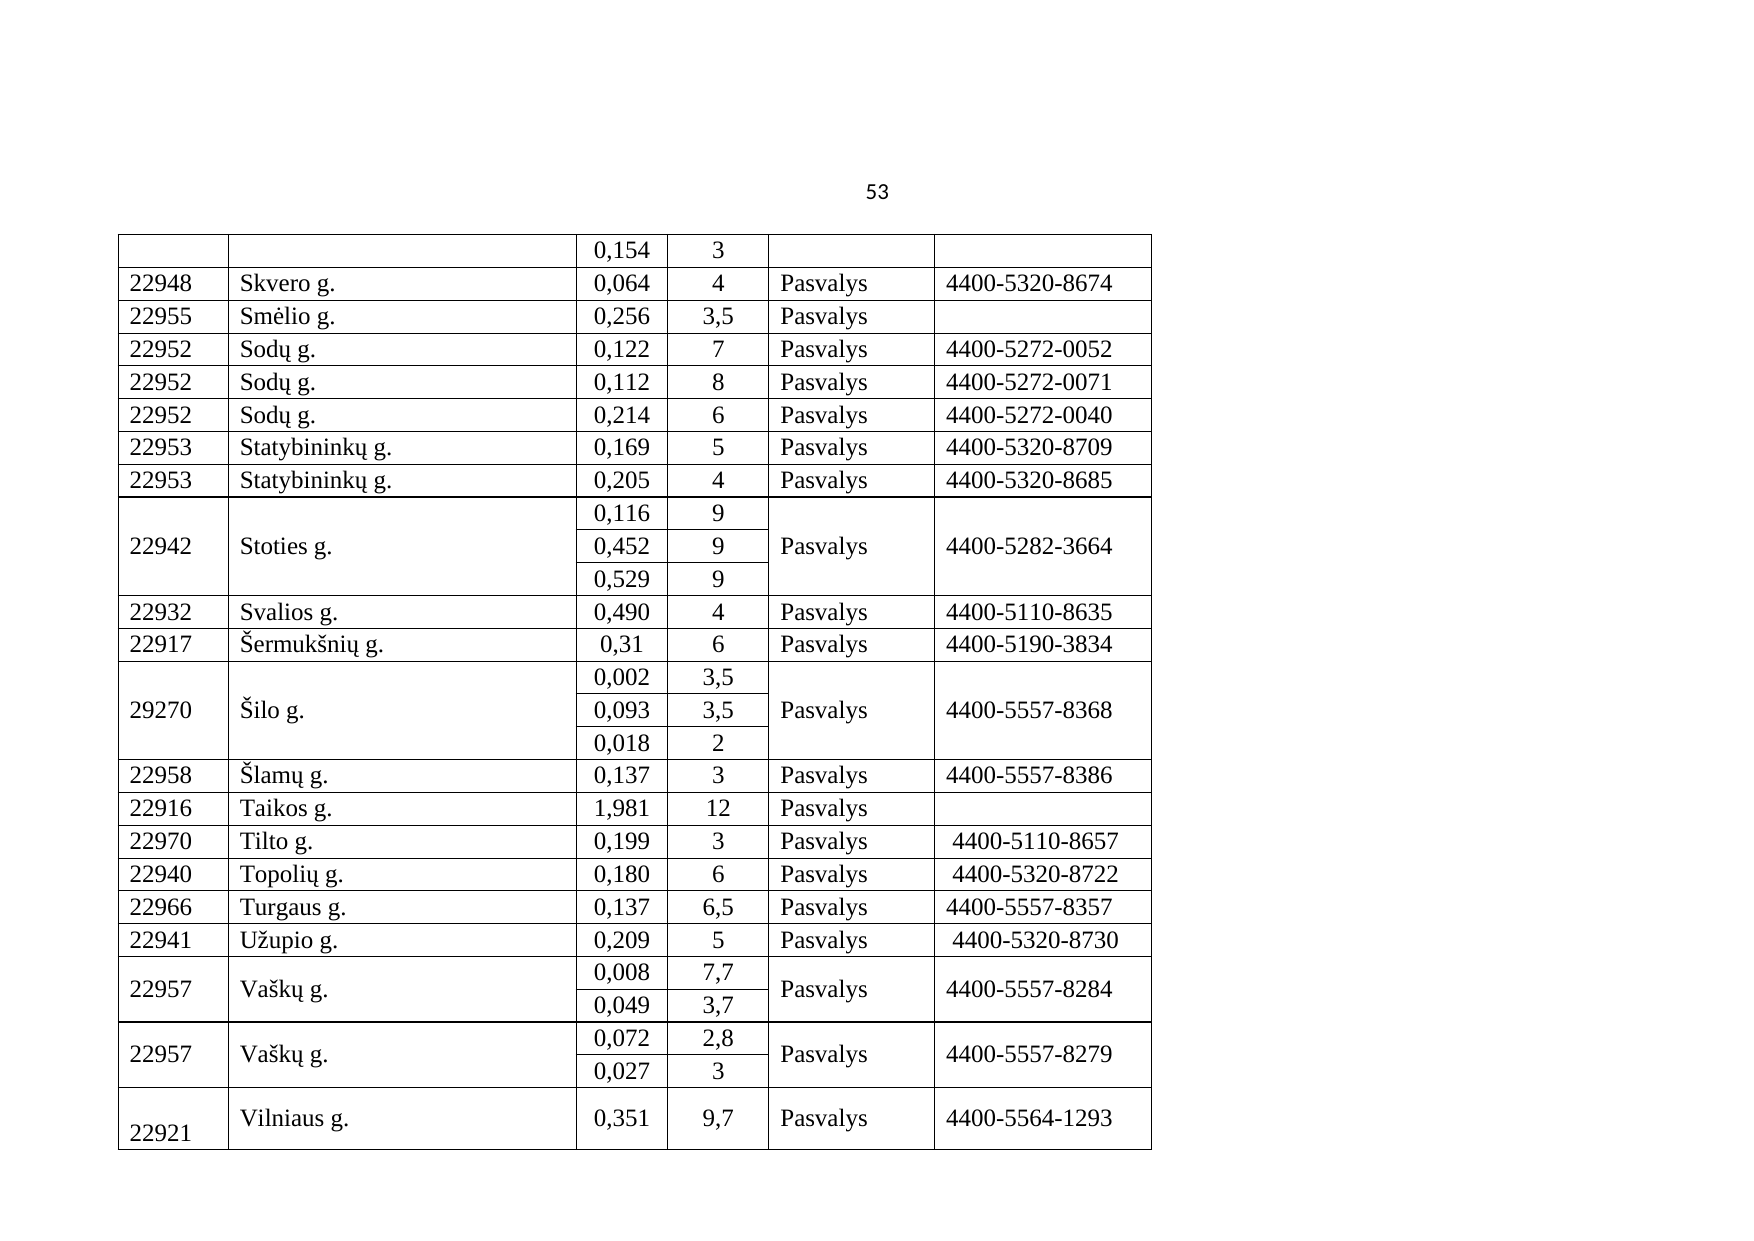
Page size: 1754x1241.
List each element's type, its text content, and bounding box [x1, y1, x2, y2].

table_cell [769, 235, 934, 267]
table_cell 22932 [119, 596, 228, 628]
table_cell Šilo g. [229, 662, 576, 759]
table_cell Svalios g. [229, 596, 576, 628]
table_cell 4400-5320-8730 [935, 924, 1151, 956]
table_cell 4400-5110-8657 [935, 826, 1151, 857]
table_cell 4400-5557-8368 [935, 662, 1151, 759]
table_cell 22957 [119, 1023, 228, 1087]
table_cell 0,116 [577, 498, 667, 529]
table_cell 0,008 [577, 957, 667, 989]
table_cell 5 [668, 924, 768, 956]
table_cell Skvero g. [229, 268, 576, 299]
table_cell 22955 [119, 301, 228, 332]
table_cell 5 [668, 432, 768, 464]
table_cell Pasvalys [769, 399, 934, 431]
table_cell 4 [668, 465, 768, 496]
table_cell 22970 [119, 826, 228, 857]
table_cell 22942 [119, 498, 228, 595]
table_cell 22917 [119, 629, 228, 661]
table_cell Šermukšnių g. [229, 629, 576, 661]
table_cell 4400-5282-3664 [935, 498, 1151, 595]
table_cell Pasvalys [769, 366, 934, 398]
table_cell 22921 [119, 1088, 228, 1149]
table_cell 4400-5320-8685 [935, 465, 1151, 496]
table_cell 4400-5557-8357 [935, 891, 1151, 923]
table_cell Pasvalys [769, 432, 934, 464]
table_cell 9 [668, 530, 768, 562]
table_cell Pasvalys [769, 465, 934, 496]
table_cell 22948 [119, 268, 228, 299]
table_cell 0,490 [577, 596, 667, 628]
table_cell 0,049 [577, 990, 667, 1021]
table_cell Pasvalys [769, 924, 934, 956]
table_cell 4400-5272-0052 [935, 334, 1151, 365]
table_cell 0,452 [577, 530, 667, 562]
table_cell [935, 301, 1151, 332]
table_cell 4400-5272-0071 [935, 366, 1151, 398]
table_cell 1,981 [577, 793, 667, 824]
table_cell Pasvalys [769, 301, 934, 332]
table_cell [119, 235, 228, 267]
table_cell Pasvalys [769, 760, 934, 792]
table_cell Pasvalys [769, 826, 934, 857]
table_cell 3,5 [668, 694, 768, 726]
table_cell 0,072 [577, 1023, 667, 1054]
table_cell 12 [668, 793, 768, 824]
table_cell 0,002 [577, 662, 667, 693]
table_cell Topolių g. [229, 859, 576, 890]
table_cell 9,7 [668, 1088, 768, 1149]
table_cell Tilto g. [229, 826, 576, 857]
table_cell 22916 [119, 793, 228, 824]
table_cell 0,31 [577, 629, 667, 661]
table_cell Užupio g. [229, 924, 576, 956]
table_cell [935, 235, 1151, 267]
table_cell 4400-5557-8386 [935, 760, 1151, 792]
table_cell 0,256 [577, 301, 667, 332]
table_cell 9 [668, 563, 768, 595]
table_cell 22953 [119, 432, 228, 464]
table_cell 0,027 [577, 1055, 667, 1087]
table_cell 0,205 [577, 465, 667, 496]
table_cell 22958 [119, 760, 228, 792]
table_cell Stoties g. [229, 498, 576, 595]
table_cell Pasvalys [769, 629, 934, 661]
table_cell 0,180 [577, 859, 667, 890]
table_cell 4 [668, 268, 768, 299]
table_cell Statybininkų g. [229, 465, 576, 496]
table_cell 4400-5320-8674 [935, 268, 1151, 299]
table_cell [935, 793, 1151, 824]
table_cell Pasvalys [769, 859, 934, 890]
table_cell 3,5 [668, 662, 768, 693]
table_cell 4400-5564-1293 [935, 1088, 1151, 1149]
table_cell Pasvalys [769, 268, 934, 299]
table_cell Pasvalys [769, 1023, 934, 1087]
table_cell Vaškų g. [229, 957, 576, 1021]
table_cell 2,8 [668, 1023, 768, 1054]
table_cell 29270 [119, 662, 228, 759]
table_cell 2 [668, 727, 768, 759]
table_cell [229, 235, 576, 267]
table_cell Pasvalys [769, 662, 934, 759]
table_cell 4400-5190-3834 [935, 629, 1151, 661]
table_cell Sodų g. [229, 366, 576, 398]
table_cell Sodų g. [229, 399, 576, 431]
table_cell Pasvalys [769, 596, 934, 628]
table_cell Pasvalys [769, 957, 934, 1021]
table_cell 3 [668, 760, 768, 792]
table_cell 4 [668, 596, 768, 628]
table_cell 4400-5320-8722 [935, 859, 1151, 890]
table_cell 8 [668, 366, 768, 398]
table_cell 0,112 [577, 366, 667, 398]
table_cell Pasvalys [769, 334, 934, 365]
table_cell Pasvalys [769, 1088, 934, 1149]
table_cell 0,169 [577, 432, 667, 464]
table_cell 0,154 [577, 235, 667, 267]
table_cell 4400-5557-8284 [935, 957, 1151, 1021]
table_cell 9 [668, 498, 768, 529]
table_cell 22952 [119, 399, 228, 431]
table_cell 0,093 [577, 694, 667, 726]
table_cell 6 [668, 629, 768, 661]
table_cell 0,199 [577, 826, 667, 857]
table_cell Vilniaus g. [229, 1088, 576, 1149]
table_cell 22953 [119, 465, 228, 496]
table_cell 22952 [119, 334, 228, 365]
table_cell 3,5 [668, 301, 768, 332]
table_cell 0,137 [577, 891, 667, 923]
table_cell 0,064 [577, 268, 667, 299]
table_cell 6 [668, 859, 768, 890]
table_cell 7 [668, 334, 768, 365]
table_cell Pasvalys [769, 793, 934, 824]
table_cell 3,7 [668, 990, 768, 1021]
table_cell 22941 [119, 924, 228, 956]
table_cell 3 [668, 826, 768, 857]
table_cell 0,018 [577, 727, 667, 759]
table_cell Sodų g. [229, 334, 576, 365]
table_cell 0,122 [577, 334, 667, 365]
table_cell Turgaus g. [229, 891, 576, 923]
table_cell Vaškų g. [229, 1023, 576, 1087]
table_cell 22940 [119, 859, 228, 890]
table_cell 7,7 [668, 957, 768, 989]
table_cell 4400-5272-0040 [935, 399, 1151, 431]
table_cell Statybininkų g. [229, 432, 576, 464]
table_cell 22957 [119, 957, 228, 1021]
table_cell 4400-5110-8635 [935, 596, 1151, 628]
table_cell 4400-5557-8279 [935, 1023, 1151, 1087]
table_cell Pasvalys [769, 891, 934, 923]
table_cell Pasvalys [769, 498, 934, 595]
table_cell Smėlio g. [229, 301, 576, 332]
table_cell 6 [668, 399, 768, 431]
table_cell 22952 [119, 366, 228, 398]
table_cell 0,209 [577, 924, 667, 956]
table_cell 4400-5320-8709 [935, 432, 1151, 464]
table_cell Taikos g. [229, 793, 576, 824]
table_cell 0,351 [577, 1088, 667, 1149]
table_cell 0,137 [577, 760, 667, 792]
table_cell 0,529 [577, 563, 667, 595]
table_cell 0,214 [577, 399, 667, 431]
table_cell 3 [668, 1055, 768, 1087]
table_cell 22966 [119, 891, 228, 923]
table_cell Šlamų g. [229, 760, 576, 792]
table_cell 3 [668, 235, 768, 267]
table_cell 6,5 [668, 891, 768, 923]
